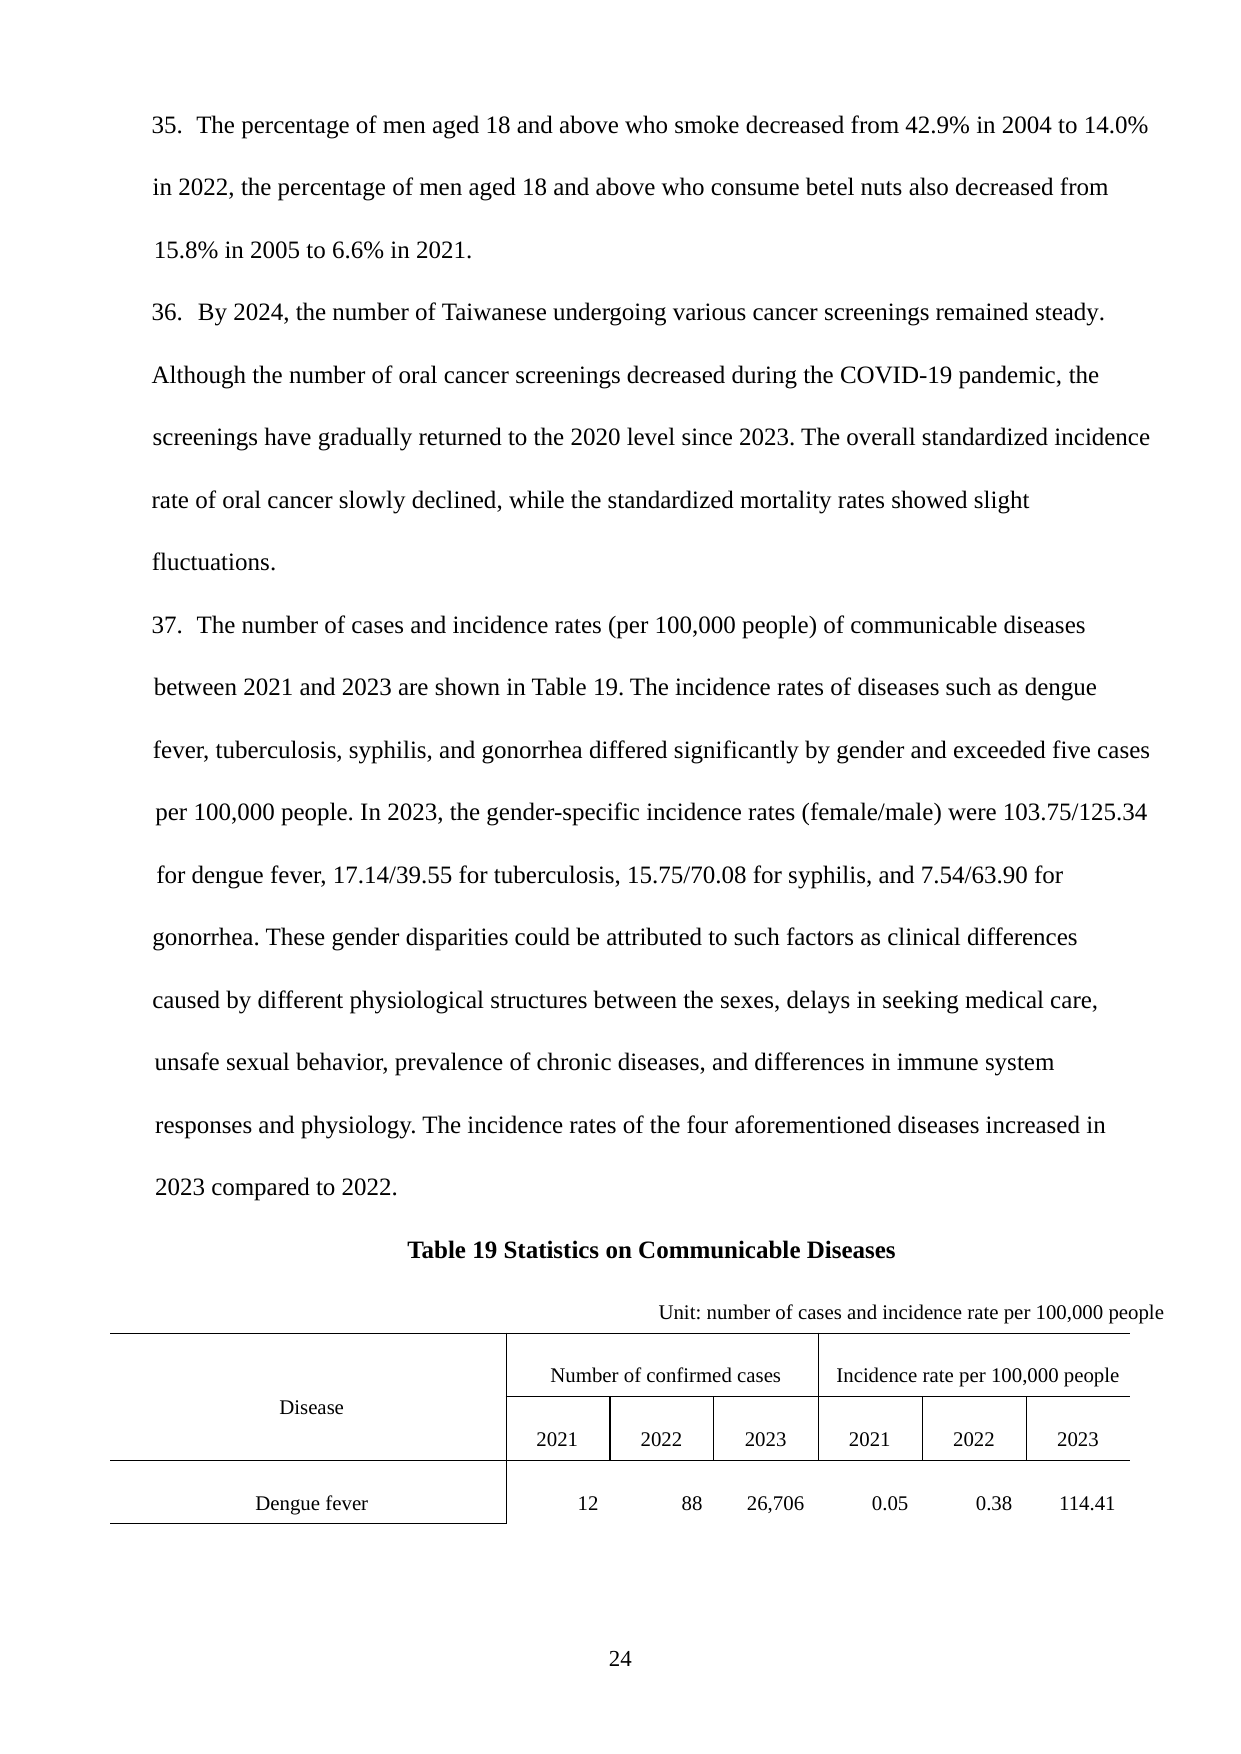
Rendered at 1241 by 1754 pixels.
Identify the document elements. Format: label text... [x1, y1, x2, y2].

text Table 19 Statistics on Communicable Diseases [142, 1208, 1151, 1270]
table_cell 2023 [1027, 1397, 1130, 1460]
table_header Disease [110, 1334, 506, 1460]
table_header Incidence rate per 100,000 people [819, 1334, 1130, 1396]
table_cell 114.41 [1026, 1461, 1130, 1523]
table_header Number of confirmed cases [507, 1334, 818, 1396]
table_cell 2023 [714, 1397, 818, 1460]
list By 2024, the number of Taiwanese undergoing various cancer screenings remained steady. Although the number of oral cancer screenings decreased during the COVID-19 pandemic, the screenings have gradually returned to the 2020 level since 2023. The overall standardized incidence rate of oral cancer slowly declined, while the standardized mortality rates showed slight fluctuations. [142, 270, 1151, 583]
table_cell 26,706 [714, 1461, 818, 1523]
table_cell 2021 [819, 1397, 922, 1460]
list The percentage of men aged 18 and above who smoke decreased from 42.9% in 2004 to 14.0% in 2022, the percentage of men aged 18 and above who consume betel nuts also decreased from 15.8% in 2005 to 6.6% in 2021. [142, 83, 1151, 270]
table_cell 12 [507, 1461, 610, 1523]
table_cell 2021 [507, 1397, 609, 1460]
table_cell 88 [610, 1461, 714, 1523]
table_cell 2022 [923, 1397, 1026, 1460]
table_cell Dengue fever [110, 1461, 506, 1523]
text Unit: number of cases and incidence rate per 100,000 people [142, 1270, 1166, 1333]
list The number of cases and incidence rates (per 100,000 people) of communicable diseases between 2021 and 2023 are shown in Table 19. The incidence rates of diseases such as dengue fever, tuberculosis, syphilis, and gonorrhea differed significantly by gender and exceeded five cases per 100,000 people. In 2023, the gender-specific incidence rates (female/male) were 103.75/125.34 for dengue fever, 17.14/39.55 for tuberculosis, 15.75/70.08 for syphilis, and 7.54/63.90 for gonorrhea. These gender disparities could be attributed to such factors as clinical differences caused by different physiological structures between the sexes, delays in seeking medical care, unsafe sexual behavior, prevalence of chronic diseases, and differences in immune system responses and physiology. The incidence rates of the four aforementioned diseases increased in 2023 compared to 2022. [142, 583, 1151, 1208]
table_cell 0.05 [818, 1461, 922, 1523]
table_cell 0.38 [922, 1461, 1026, 1523]
table_cell 2022 [611, 1397, 713, 1460]
